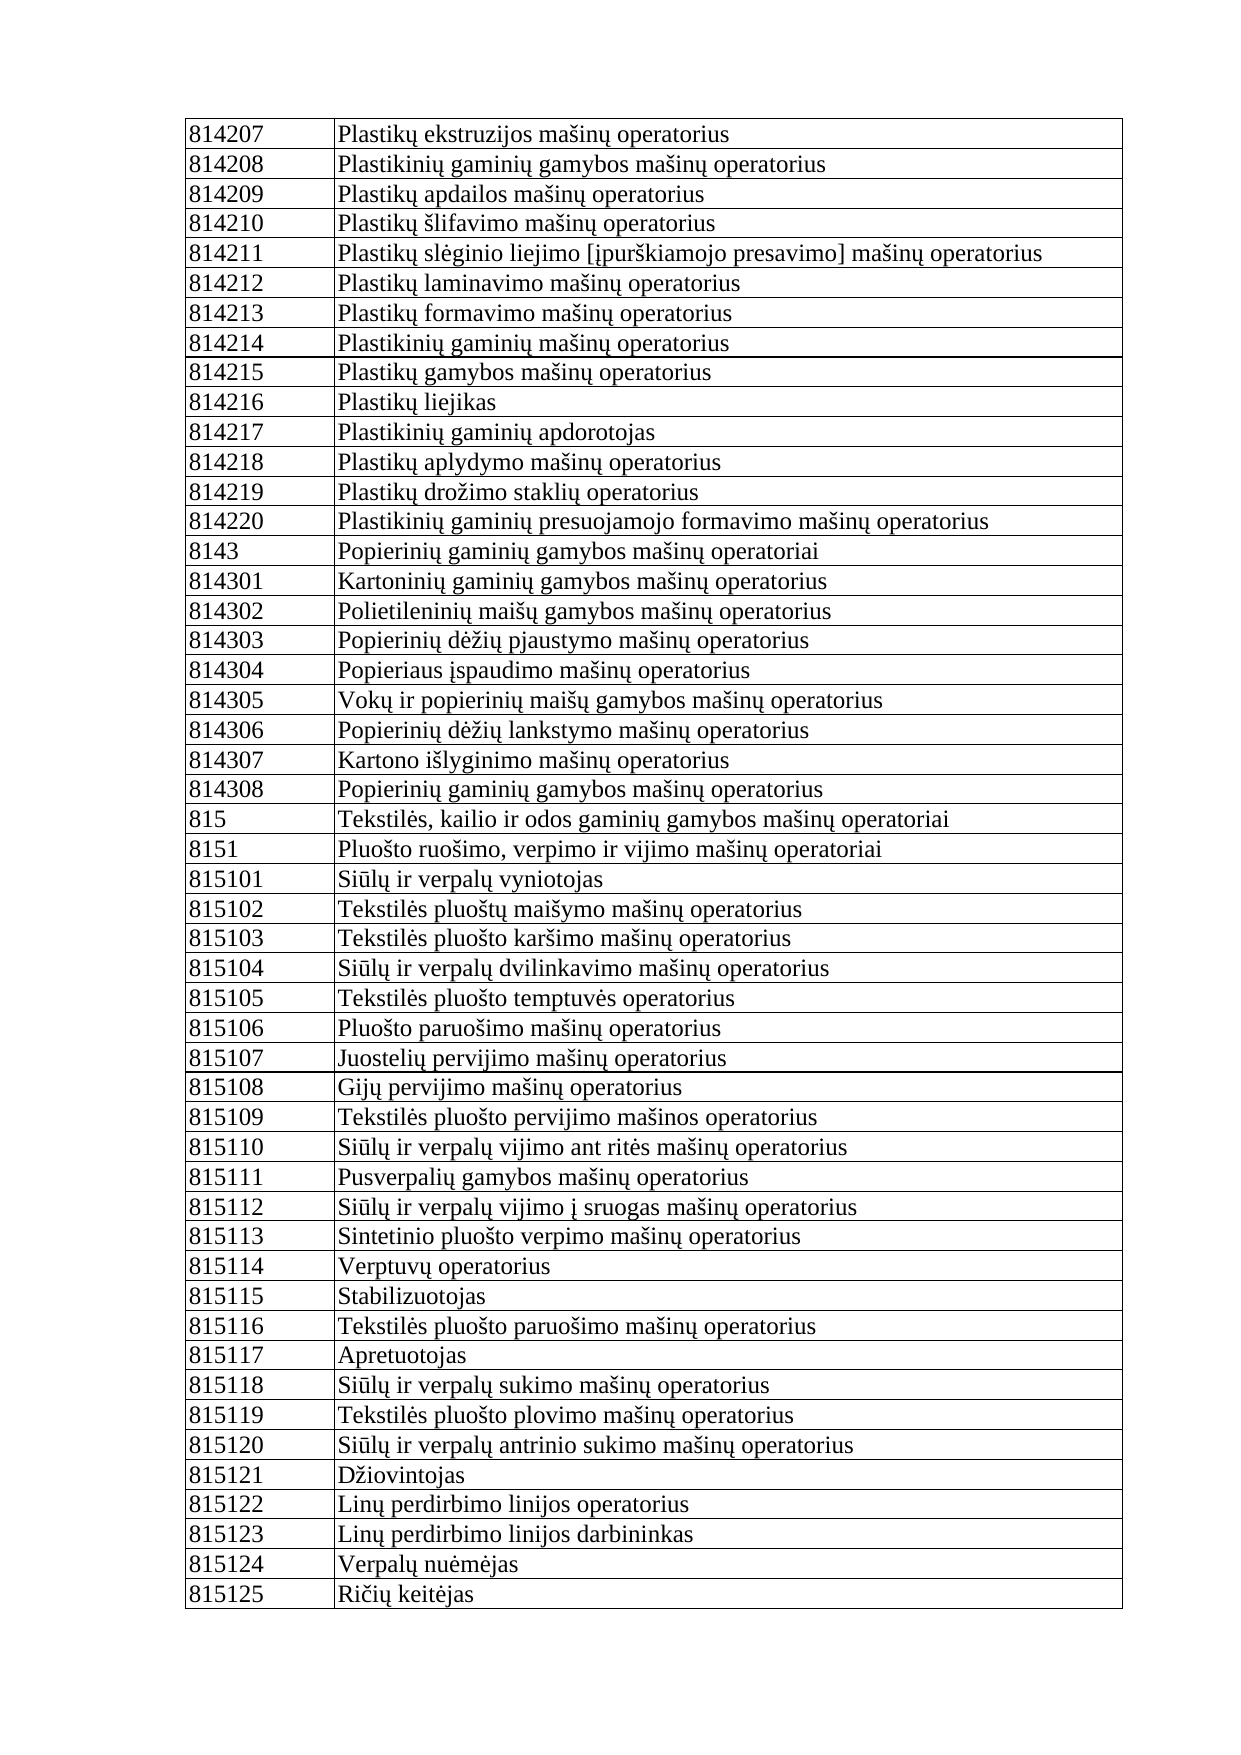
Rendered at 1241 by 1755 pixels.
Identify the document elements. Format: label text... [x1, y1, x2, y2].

table_cell [177, 654, 185, 684]
table_cell 814306 [186, 715, 334, 744]
table_cell Pluošto ruošimo, verpimo ir vijimo mašinų operatoriai [335, 834, 1122, 863]
table_cell [177, 1429, 185, 1459]
table_cell [177, 714, 185, 744]
table_cell [177, 774, 185, 803]
table_cell 814219 [186, 477, 334, 505]
table_cell Plastikų laminavimo mašinų operatorius [335, 268, 1122, 297]
table_cell Verpalų nuėmėjas [335, 1549, 1122, 1578]
table_cell [177, 744, 185, 773]
table_cell 815115 [186, 1281, 334, 1310]
table_cell Popieriaus įspaudimo mašinų operatorius [335, 655, 1122, 684]
table_cell 815 [186, 804, 334, 833]
table_cell [177, 178, 185, 207]
table_cell [177, 416, 185, 446]
table_cell 815122 [186, 1490, 334, 1518]
table_cell 815120 [186, 1430, 334, 1459]
table_cell Verptuvų operatorius [335, 1251, 1122, 1280]
table_cell Kartono išlyginimo mašinų operatorius [335, 745, 1122, 773]
table_cell [177, 1518, 185, 1548]
table_cell [177, 1191, 185, 1220]
table_cell [177, 1399, 185, 1429]
table_cell 814302 [186, 596, 334, 624]
table_cell Vokų ir popierinių maišų gamybos mašinų operatorius [335, 685, 1122, 714]
table_cell Siūlų ir verpalų sukimo mašinų operatorius [335, 1370, 1122, 1399]
table_cell 814305 [186, 685, 334, 714]
table_cell Ričių keitėjas [335, 1579, 1122, 1608]
table_cell 814303 [186, 626, 334, 654]
table_cell Popierinių gaminių gamybos mašinų operatoriai [335, 536, 1122, 565]
table_cell 814215 [186, 358, 334, 386]
table_cell [177, 1161, 185, 1191]
table_cell [177, 1459, 185, 1488]
table_cell [177, 982, 185, 1012]
table_cell Plastikinių gaminių mašinų operatorius [335, 328, 1122, 356]
table_cell 815125 [186, 1579, 334, 1608]
table_cell Popierinių dėžių pjaustymo mašinų operatorius [335, 626, 1122, 654]
table_cell Siūlų ir verpalų antrinio sukimo mašinų operatorius [335, 1430, 1122, 1459]
table_cell 814220 [186, 506, 334, 535]
table_cell [177, 476, 185, 505]
table_cell Tekstilės pluošto pervijimo mašinos operatorius [335, 1102, 1122, 1131]
table_cell [177, 237, 185, 267]
table_cell [177, 327, 185, 356]
table_cell 815116 [186, 1311, 334, 1339]
table_cell [177, 1578, 185, 1608]
table_cell Plastikų gamybos mašinų operatorius [335, 358, 1122, 386]
table_cell [177, 1310, 185, 1339]
table_cell Stabilizuotojas [335, 1281, 1122, 1310]
table_cell [177, 833, 185, 863]
table_cell Plastikų ekstruzijos mašinų operatorius [335, 119, 1122, 148]
table_cell 815114 [186, 1251, 334, 1280]
table_cell Popierinių gaminių gamybos mašinų operatorius [335, 775, 1122, 803]
table_cell 815124 [186, 1549, 334, 1578]
table_cell [177, 386, 185, 416]
table_cell [177, 267, 185, 297]
table_cell [177, 1280, 185, 1310]
table_cell Linų perdirbimo linijos operatorius [335, 1490, 1122, 1518]
table_cell 815113 [186, 1221, 334, 1250]
table_cell [177, 1548, 185, 1578]
table_cell Plastikų liejikas [335, 387, 1122, 416]
table_cell [177, 1012, 185, 1042]
table_cell Tekstilės pluoštų maišymo mašinų operatorius [335, 894, 1122, 922]
table_cell Polietileninių maišų gamybos mašinų operatorius [335, 596, 1122, 624]
table_cell 815101 [186, 864, 334, 893]
table_cell [177, 1101, 185, 1131]
table_cell Sintetinio pluošto verpimo mašinų operatorius [335, 1221, 1122, 1250]
table_cell 814216 [186, 387, 334, 416]
table_cell 814217 [186, 417, 334, 446]
table_cell 814207 [186, 119, 334, 148]
table_cell 814213 [186, 298, 334, 327]
table_cell Plastikinių gaminių gamybos mašinų operatorius [335, 149, 1122, 178]
table_cell Pusverpalių gamybos mašinų operatorius [335, 1162, 1122, 1191]
table_cell 814211 [186, 238, 334, 267]
table_cell 815102 [186, 894, 334, 922]
table_cell [177, 893, 185, 922]
table_cell Kartoninių gaminių gamybos mašinų operatorius [335, 566, 1122, 595]
table_cell 814210 [186, 209, 334, 237]
table_cell 815123 [186, 1519, 334, 1548]
table_cell Džiovintojas [335, 1460, 1122, 1488]
table_cell [177, 148, 185, 178]
table_cell 815117 [186, 1341, 334, 1369]
table_cell 8151 [186, 834, 334, 863]
table_cell Plastikinių gaminių presuojamojo formavimo mašinų operatorius [335, 506, 1122, 535]
table_cell Linų perdirbimo linijos darbininkas [335, 1519, 1122, 1548]
table_cell 815110 [186, 1132, 334, 1161]
table_cell 8143 [186, 536, 334, 565]
table_cell [177, 1042, 185, 1071]
table_cell [177, 1489, 185, 1518]
table_cell [177, 356, 185, 386]
table_cell [177, 297, 185, 327]
table_cell Apretuotojas [335, 1341, 1122, 1369]
table_cell 814214 [186, 328, 334, 356]
table_cell [177, 535, 185, 565]
table_cell Popierinių dėžių lankstymo mašinų operatorius [335, 715, 1122, 744]
table_cell [177, 118, 185, 148]
table_cell [177, 1220, 185, 1250]
table_cell Tekstilės pluošto plovimo mašinų operatorius [335, 1400, 1122, 1429]
table_cell Pluošto paruošimo mašinų operatorius [335, 1013, 1122, 1042]
table_cell Plastikų apdailos mašinų operatorius [335, 179, 1122, 207]
table_cell [177, 803, 185, 833]
table_cell [177, 1250, 185, 1280]
table_cell 815106 [186, 1013, 334, 1042]
table_cell 814308 [186, 775, 334, 803]
table_cell Tekstilės pluošto paruošimo mašinų operatorius [335, 1311, 1122, 1339]
table_cell [177, 208, 185, 237]
table_cell Plastikinių gaminių apdorotojas [335, 417, 1122, 446]
table_cell Tekstilės, kailio ir odos gaminių gamybos mašinų operatoriai [335, 804, 1122, 833]
table_cell 814209 [186, 179, 334, 207]
table_cell [177, 505, 185, 535]
table_cell Juostelių pervijimo mašinų operatorius [335, 1043, 1122, 1071]
table_cell 814304 [186, 655, 334, 684]
table_cell [177, 684, 185, 714]
table_cell 815108 [186, 1073, 334, 1101]
table_cell Plastikų drožimo staklių operatorius [335, 477, 1122, 505]
table_cell 814208 [186, 149, 334, 178]
table_cell [177, 952, 185, 982]
table_cell 815107 [186, 1043, 334, 1071]
table_cell [177, 1131, 185, 1161]
table_cell Siūlų ir verpalų vijimo ant ritės mašinų operatorius [335, 1132, 1122, 1161]
table_cell Siūlų ir verpalų dvilinkavimo mašinų operatorius [335, 953, 1122, 982]
table_cell [177, 1071, 185, 1101]
table_cell Tekstilės pluošto karšimo mašinų operatorius [335, 924, 1122, 952]
table_cell Plastikų aplydymo mašinų operatorius [335, 447, 1122, 476]
table_cell [177, 595, 185, 624]
table_cell Plastikų šlifavimo mašinų operatorius [335, 209, 1122, 237]
table_cell Plastikų formavimo mašinų operatorius [335, 298, 1122, 327]
table_cell Gijų pervijimo mašinų operatorius [335, 1073, 1122, 1101]
table_cell 815119 [186, 1400, 334, 1429]
table_cell [177, 565, 185, 595]
table_cell 815112 [186, 1192, 334, 1220]
table_cell Siūlų ir verpalų vyniotojas [335, 864, 1122, 893]
table_cell 815121 [186, 1460, 334, 1488]
table_cell 814218 [186, 447, 334, 476]
table_cell [177, 1340, 185, 1369]
table_cell 815104 [186, 953, 334, 982]
table_cell 814307 [186, 745, 334, 773]
table_cell 815118 [186, 1370, 334, 1399]
table_cell 814301 [186, 566, 334, 595]
table_cell 815109 [186, 1102, 334, 1131]
table_cell [177, 625, 185, 654]
table_cell 815103 [186, 924, 334, 952]
table_cell [177, 863, 185, 893]
table_cell [177, 923, 185, 952]
table_cell Tekstilės pluošto temptuvės operatorius [335, 983, 1122, 1012]
table_cell Siūlų ir verpalų vijimo į sruogas mašinų operatorius [335, 1192, 1122, 1220]
table_cell Plastikų slėginio liejimo [įpurškiamojo presavimo] mašinų operatorius [335, 238, 1122, 267]
table_cell 815111 [186, 1162, 334, 1191]
table_cell [177, 1369, 185, 1399]
table_cell [177, 446, 185, 476]
table_cell 814212 [186, 268, 334, 297]
table_cell 815105 [186, 983, 334, 1012]
